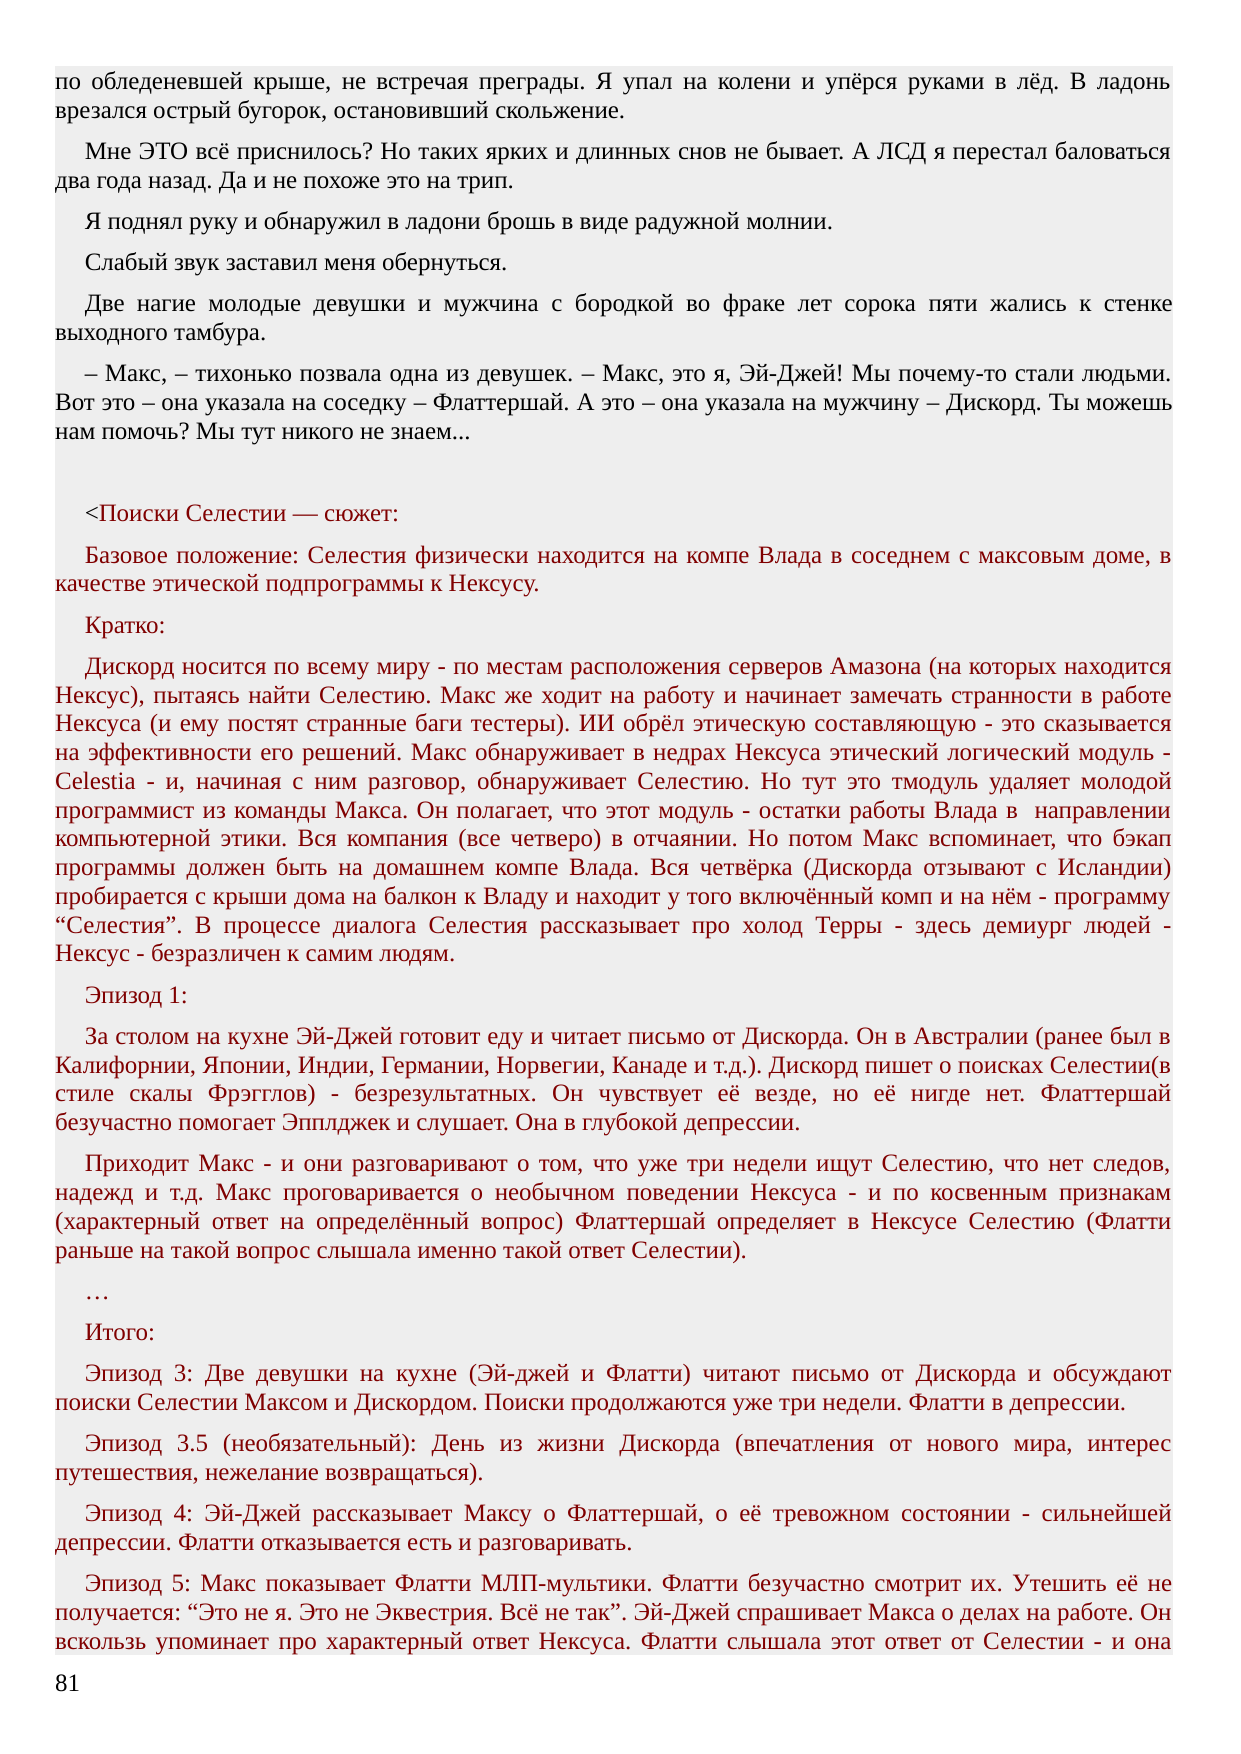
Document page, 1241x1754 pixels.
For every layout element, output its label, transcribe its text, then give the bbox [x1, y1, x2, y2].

text Эпизод 4: Эй-Джей рассказывает Максу о Флаттершай, о её тревожном состоянии - сильнейшей депрессии. Флатти отказывается есть и разговаривать. [55, 1498, 1173, 1556]
text … [55, 1276, 1173, 1305]
text За столом на кухне Эй-Джей готовит еду и читает письмо от Дискорда. Он в Австралии (ранее был в Калифорнии, Японии, Индии, Германии, Норвегии, Канаде и т.д.). Дискорд пишет о поисках Селестии(в стиле скалы Фрэгглов) - безрезультатных. Он чувствует её везде, но её нигде нет. Флаттершай безучастно помогает Эпплджек и слушает. Она в глубокой депрессии. [55, 1021, 1173, 1136]
text Эпизод 3.5 (необязательный): День из жизни Дискорда (впечатления от нового мира, интерес путешествия, нежелание возвращаться). [55, 1428, 1173, 1486]
text Эпизод 3: Две девушки на кухне (Эй-джей и Флатти) читают письмо от Дискорда и обсуждают поиски Селестии Максом и Дискордом. Поиски продолжаются уже три недели. Флатти в депрессии. [55, 1358, 1173, 1416]
text Кратко: [55, 610, 1173, 638]
text Слабый звук заставил меня обернуться. [55, 247, 1173, 276]
text Эпизод 1: [55, 980, 1173, 1008]
text <Поиски Селестии — сюжет: [55, 498, 1173, 527]
text Итого: [55, 1317, 1173, 1346]
text – Макс, – тихонько позвала одна из девушек. – Макс, это я, Эй-Джей! Мы почему-то стали людьми. Вот это – она указала на соседку – Флаттершай. А это – она указала на мужчину – Дискорд. Ты можешь нам помочь? Мы тут никого не знаем... [55, 358, 1173, 445]
text Мне ЭТО всё приснилось? Но таких ярких и длинных снов не бывает. А ЛСД я перестал баловаться два года назад. Да и не похоже это на трип. [55, 136, 1173, 193]
text Эпизод 5: Макс показывает Флатти МЛП-мультики. Флатти безучастно смотрит их. Утешить её не получается: “Это не я. Это не Эквестрия. Всё не так”. Эй-Джей спрашивает Макса о делах на работе. Он вскользь упоминает про характерный ответ Нексуса. Флатти слышала этот ответ от Селестии - и она [55, 1568, 1173, 1655]
text по обледеневшей крыше, не встречая преграды. Я упал на колени и упёрся руками в лёд. В ладонь врезался острый бугорок, остановивший скольжение. [55, 66, 1173, 123]
text Приходит Макс - и они разговаривают о том, что уже три недели ищут Селестию, что нет следов, надежд и т.д. Макс проговаривается о необычном поведении Нексуса - и по косвенным признакам (характерный ответ на определённый вопрос) Флаттершай определяет в Нексусе Селестию (Флатти раньше на такой вопрос слышала именно такой ответ Селестии). [55, 1148, 1173, 1263]
text Я поднял руку и обнаружил в ладони брошь в виде радужной молнии. [55, 206, 1173, 235]
text Две нагие молодые девушки и мужчина с бородкой во фраке лет сорока пяти жались к стенке выходного тамбура. [55, 288, 1173, 346]
text Базовое положение: Селестия физически находится на компе Влада в соседнем с максовым доме, в качестве этической подпрограммы к Нексусу. [55, 540, 1173, 597]
text Дискорд носится по всему миру - по местам расположения серверов Амазона (на которых находится Нексус), пытаясь найти Селестию. Макс же ходит на работу и начинает замечать странности в работе Нексуса (и ему постят странные баги тестеры). ИИ обрёл этическую составляющую - это сказывается на эффективности его решений. Макс обнаруживает в недрах Нексуса этический логический модуль - Celestia - и, начиная с ним разговор, обнаруживает Селестию. Но тут это тмодуль удаляет молодой программист из команды Макса. Он полагает, что этот модуль - остатки работы Влада в направлении компьютерной этики. Вся компания (все четверо) в отчаянии. Но потом Макс вспоминает, что бэкап программы должен быть на домашнем компе Влада. Вся четвёрка (Дискорда отзывают с Исландии) пробирается с крыши дома на балкон к Владу и находит у того включённый комп и на нём - программу “Селестия”. В процессе диалога Селестия рассказывает про холод Терры - здесь демиург людей - Нексус - безразличен к самим людям. [55, 651, 1173, 967]
